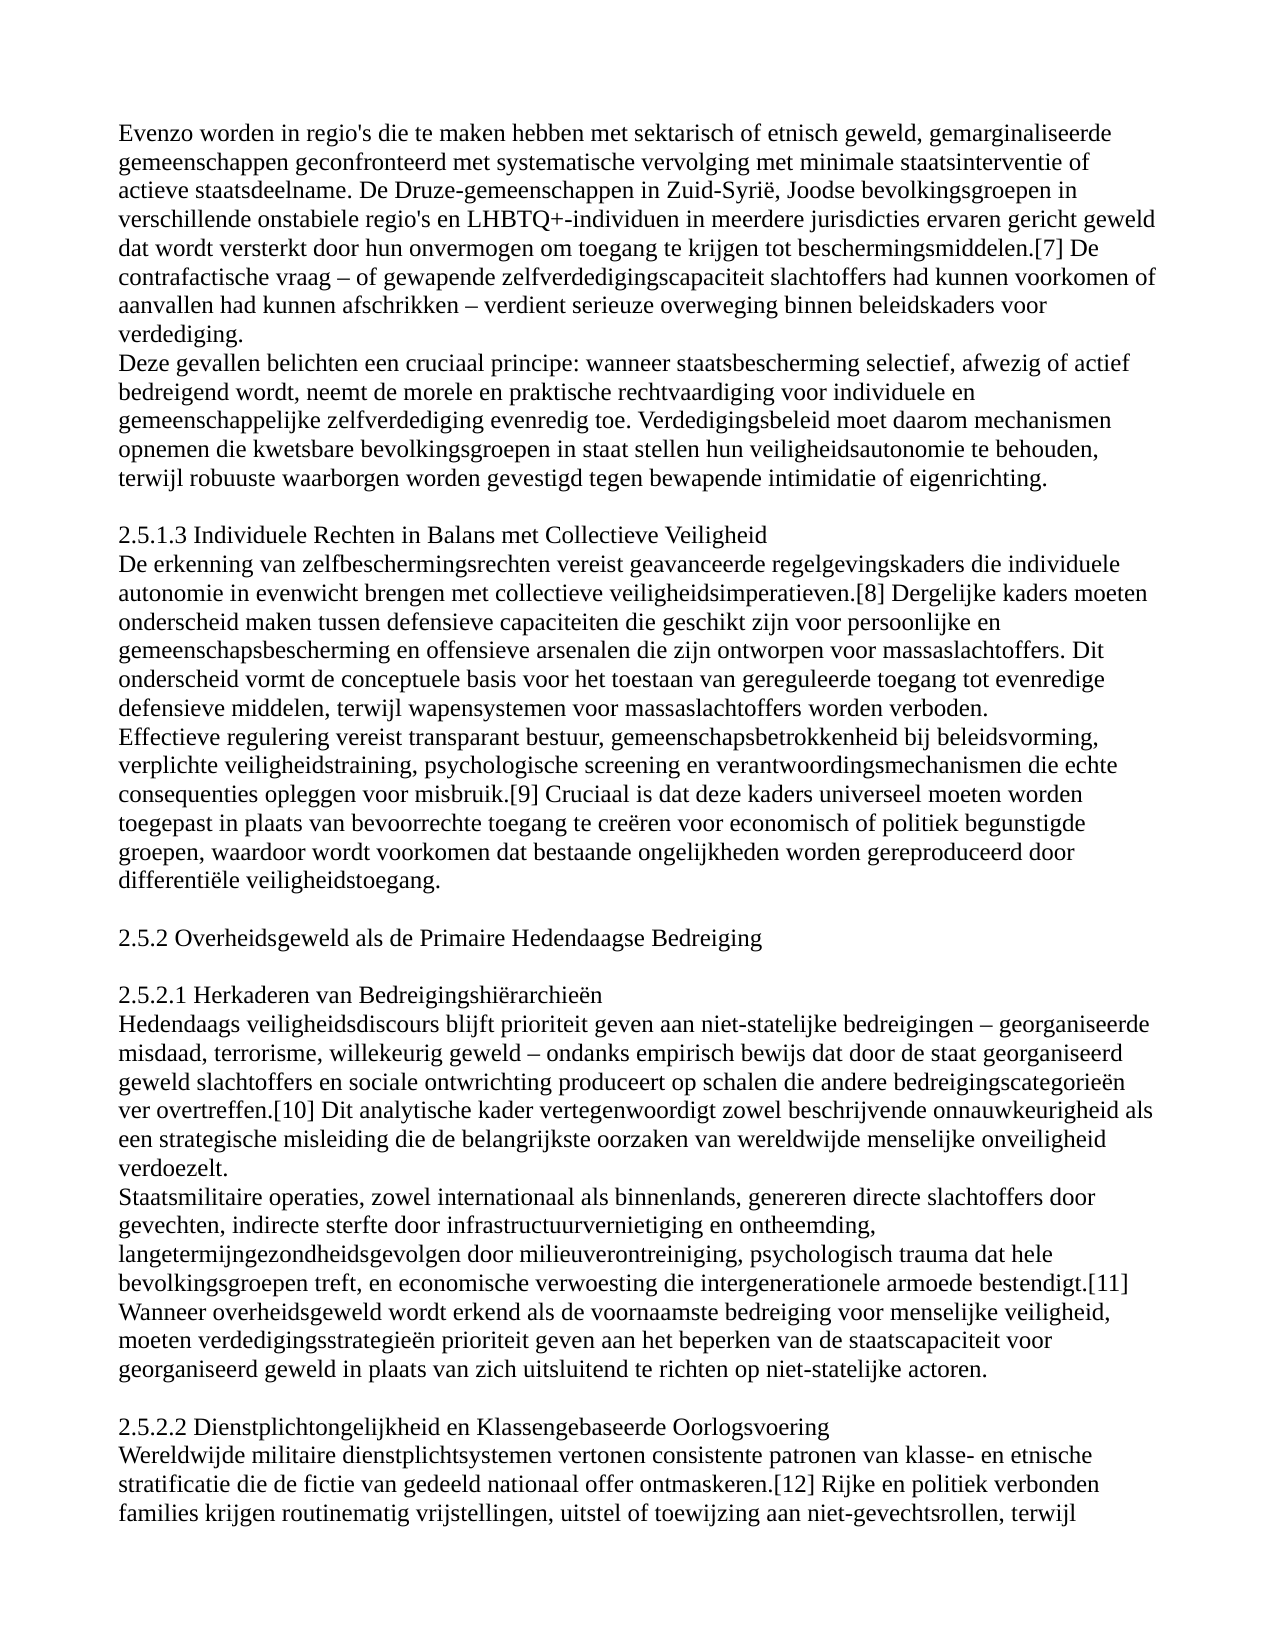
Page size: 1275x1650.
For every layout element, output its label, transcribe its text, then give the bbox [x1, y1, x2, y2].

text De erkenning van zelfbeschermingsrechten vereist geavanceerde regelgevingskaders die individuele autonomie in evenwicht brengen met collectieve veiligheidsimperatieven.[8] Dergelijke kaders moeten onderscheid maken tussen defensieve capaciteiten die geschikt zijn voor persoonlijke en gemeenschapsbescherming en offensieve arsenalen die zijn ontworpen voor massaslachtoffers. Dit onderscheid vormt de conceptuele basis voor het toestaan van gereguleerde toegang tot evenredige defensieve middelen, terwijl wapensystemen voor massaslachtoffers worden verboden. [118, 549, 1157, 722]
text Evenzo worden in regio's die te maken hebben met sektarisch of etnisch geweld, gemarginaliseerde gemeenschappen geconfronteerd met systematische vervolging met minimale staatsinterventie of actieve staatsdeelname. De Druze-gemeenschappen in Zuid-Syrië, Joodse bevolkingsgroepen in verschillende onstabiele regio's en LHBTQ+-individuen in meerdere jurisdicties ervaren gericht geweld dat wordt versterkt door hun onvermogen om toegang te krijgen tot beschermingsmiddelen.[7] De contrafactische vraag – of gewapende zelfverdedigingscapaciteit slachtoffers had kunnen voorkomen of aanvallen had kunnen afschrikken – verdient serieuze overweging binnen beleidskaders voor verdediging. [118, 118, 1157, 348]
text Deze gevallen belichten een cruciaal principe: wanneer staatsbescherming selectief, afwezig of actief bedreigend wordt, neemt de morele en praktische rechtvaardiging voor individuele en gemeenschappelijke zelfverdediging evenredig toe. Verdedigingsbeleid moet daarom mechanismen opnemen die kwetsbare bevolkingsgroepen in staat stellen hun veiligheidsautonomie te behouden, terwijl robuuste waarborgen worden gevestigd tegen bewapende intimidatie of eigenrichting. [118, 348, 1157, 492]
text Wereldwijde militaire dienstplichtsystemen vertonen consistente patronen van klasse- en etnische stratificatie die de fictie van gedeeld nationaal offer ontmaskeren.[12] Rijke en politiek verbonden families krijgen routinematig vrijstellingen, uitstel of toewijzing aan niet-gevechtsrollen, terwijl [118, 1441, 1157, 1527]
text 2.5.1.3 Individuele Rechten in Balans met Collectieve Veiligheid [118, 521, 1157, 549]
text 2.5.2 Overheidsgeweld als de Primaire Hedendaagse Bedreiging [118, 923, 1157, 952]
text 2.5.2.1 Herkaderen van Bedreigingshiërarchieën [118, 981, 1157, 1009]
text Staatsmilitaire operaties, zowel internationaal als binnenlands, genereren directe slachtoffers door gevechten, indirecte sterfte door infrastructuurvernietiging en ontheemding, langetermijngezondheidsgevolgen door milieuverontreiniging, psychologisch trauma dat hele bevolkingsgroepen treft, en economische verwoesting die intergenerationele armoede bestendigt.[11] Wanneer overheidsgeweld wordt erkend als de voornaamste bedreiging voor menselijke veiligheid, moeten verdedigingsstrategieën prioriteit geven aan het beperken van de staatscapaciteit voor georganiseerd geweld in plaats van zich uitsluitend te richten op niet-statelijke actoren. [118, 1182, 1157, 1383]
text Hedendaags veiligheidsdiscours blijft prioriteit geven aan niet-statelijke bedreigingen – georganiseerde misdaad, terrorisme, willekeurig geweld – ondanks empirisch bewijs dat door de staat georganiseerd geweld slachtoffers en sociale ontwrichting produceert op schalen die andere bedreigingscategorieën ver overtreffen.[10] Dit analytische kader vertegenwoordigt zowel beschrijvende onnauwkeurigheid als een strategische misleiding die de belangrijkste oorzaken van wereldwijde menselijke onveiligheid verdoezelt. [118, 1009, 1157, 1182]
text Effectieve regulering vereist transparant bestuur, gemeenschapsbetrokkenheid bij beleidsvorming, verplichte veiligheidstraining, psychologische screening en verantwoordingsmechanismen die echte consequenties opleggen voor misbruik.[9] Cruciaal is dat deze kaders universeel moeten worden toegepast in plaats van bevoorrechte toegang te creëren voor economisch of politiek begunstigde groepen, waardoor wordt voorkomen dat bestaande ongelijkheden worden gereproduceerd door differentiële veiligheidstoegang. [118, 722, 1157, 894]
text 2.5.2.2 Dienstplichtongelijkheid en Klassengebaseerde Oorlogsvoering [118, 1412, 1157, 1441]
